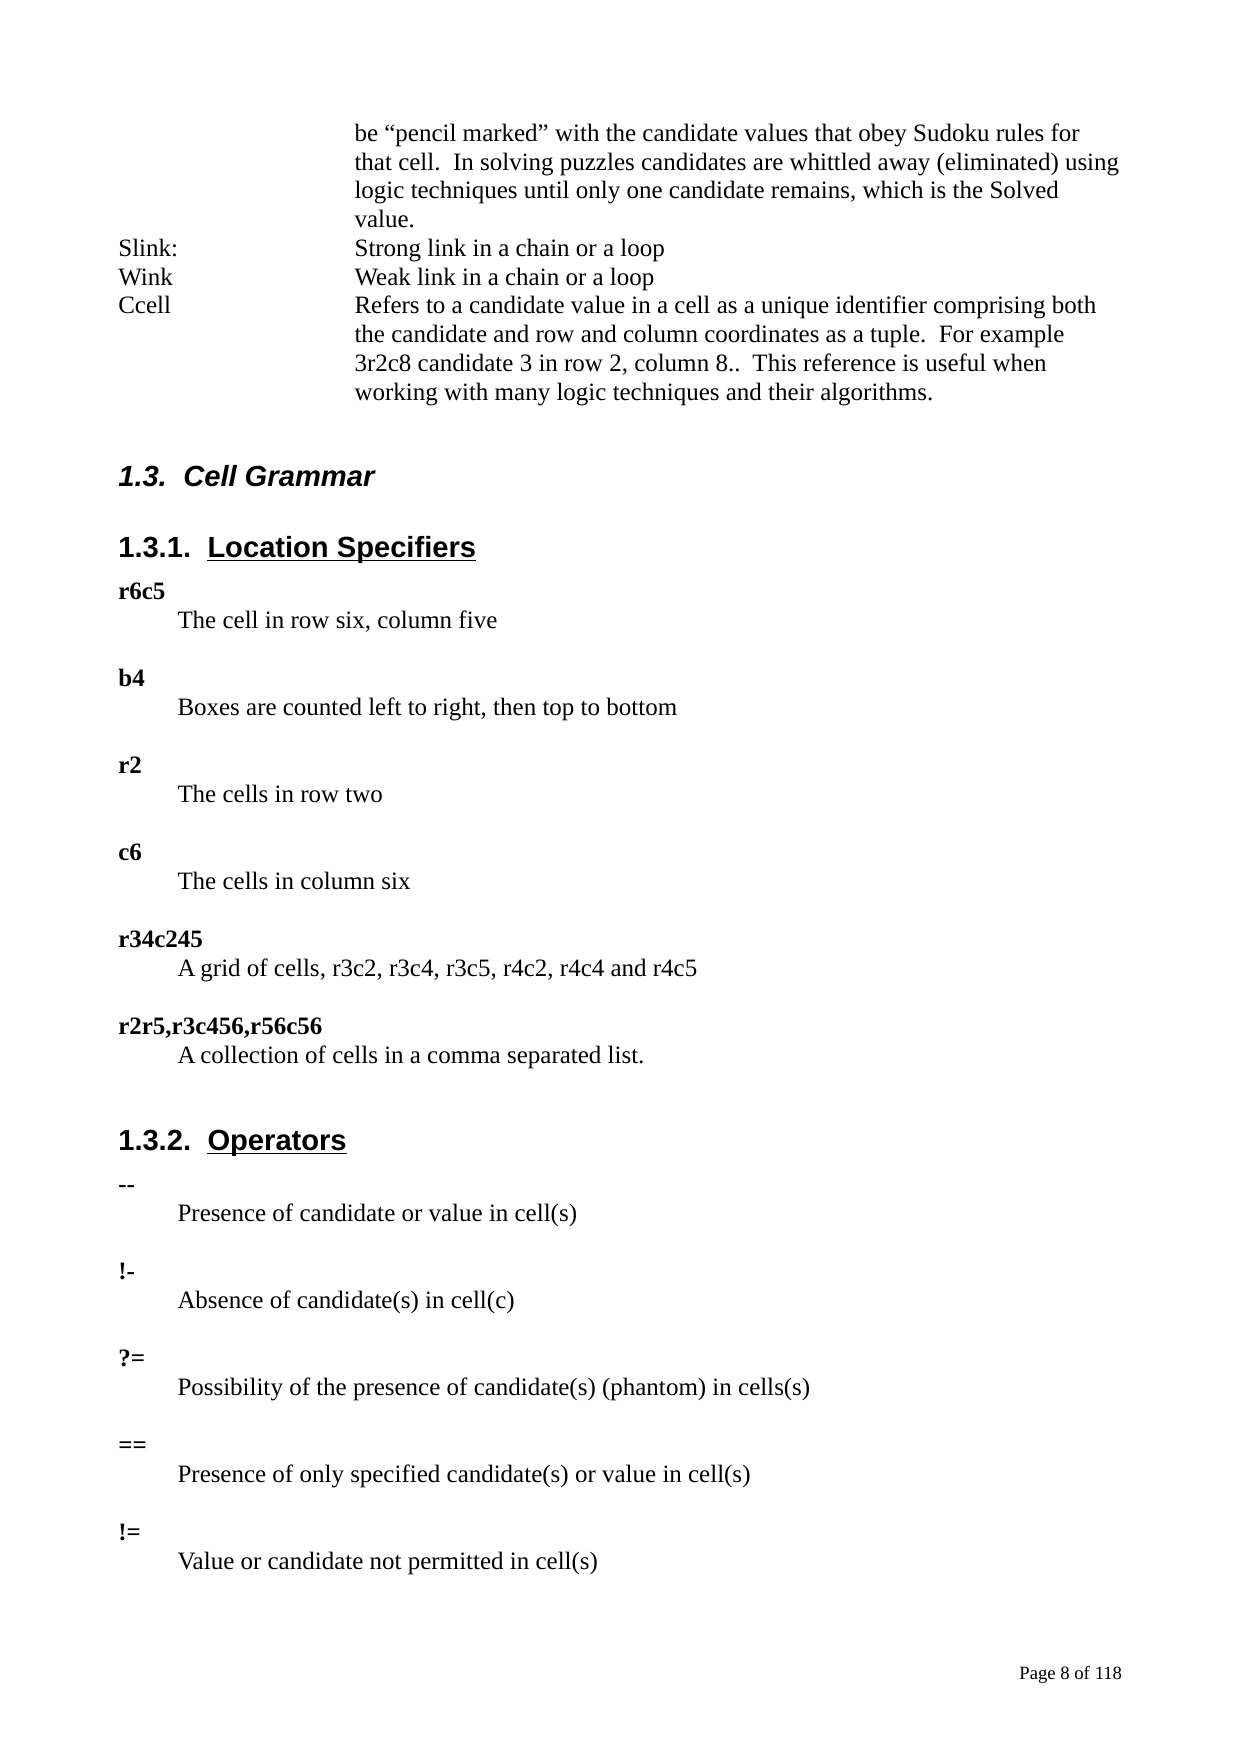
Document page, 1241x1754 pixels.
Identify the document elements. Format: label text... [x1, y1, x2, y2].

subtitle -- [118, 1169, 1122, 1198]
list A collection of cells in a comma separated list. [177, 1040, 1122, 1069]
subtitle r2 [118, 750, 1122, 779]
list A grid of cells, r3c2, r3c4, r3c5, r4c2, r4c4 and r4c5 [177, 953, 1122, 982]
list Boxes are counted left to right, then top to bottom [177, 692, 1122, 721]
subtitle == [118, 1430, 1122, 1459]
text Wink Weak link in a chain or a loop [118, 262, 1122, 291]
subtitle != [118, 1517, 1122, 1546]
list Absence of candidate(s) in cell(c) [177, 1285, 1122, 1314]
list Possibility of the presence of candidate(s) (phantom) in cells(s) [177, 1372, 1122, 1401]
subtitle r6c5 [118, 576, 1122, 605]
text Slink: Strong link in a chain or a loop [118, 233, 1122, 262]
list The cells in row two [177, 779, 1122, 808]
text be “pencil marked” with the candidate values that obey Sudoku rules for that cell. In solving puzzles candidates are whittled away (eliminated) using logic techniques until only one candidate remains, which is the Solved value. [118, 118, 1122, 233]
text Ccell Refers to a candidate value in a cell as a unique identifier comprising both the candidate and row and column coordinates as a tuple. For example 3r2c8 candidate 3 in row 2, column 8.. This reference is useful when working with many logic techniques and their algorithms. [118, 291, 1122, 406]
subtitle Operators [118, 1123, 1122, 1157]
subtitle Location Specifiers [118, 530, 1122, 564]
subtitle !- [118, 1256, 1122, 1285]
list Presence of only specified candidate(s) or value in cell(s) [177, 1459, 1122, 1488]
list The cell in row six, column five [177, 605, 1122, 634]
list Presence of candidate or value in cell(s) [177, 1198, 1122, 1227]
subtitle r2r5,r3c456,r56c56 [118, 1011, 1122, 1040]
subtitle c6 [118, 837, 1122, 866]
subtitle Cell Grammar [118, 459, 1122, 493]
list The cells in column six [177, 866, 1122, 895]
subtitle r34c245 [118, 924, 1122, 953]
list Value or candidate not permitted in cell(s) [177, 1546, 1122, 1575]
subtitle b4 [118, 663, 1122, 692]
subtitle ?= [118, 1343, 1122, 1372]
